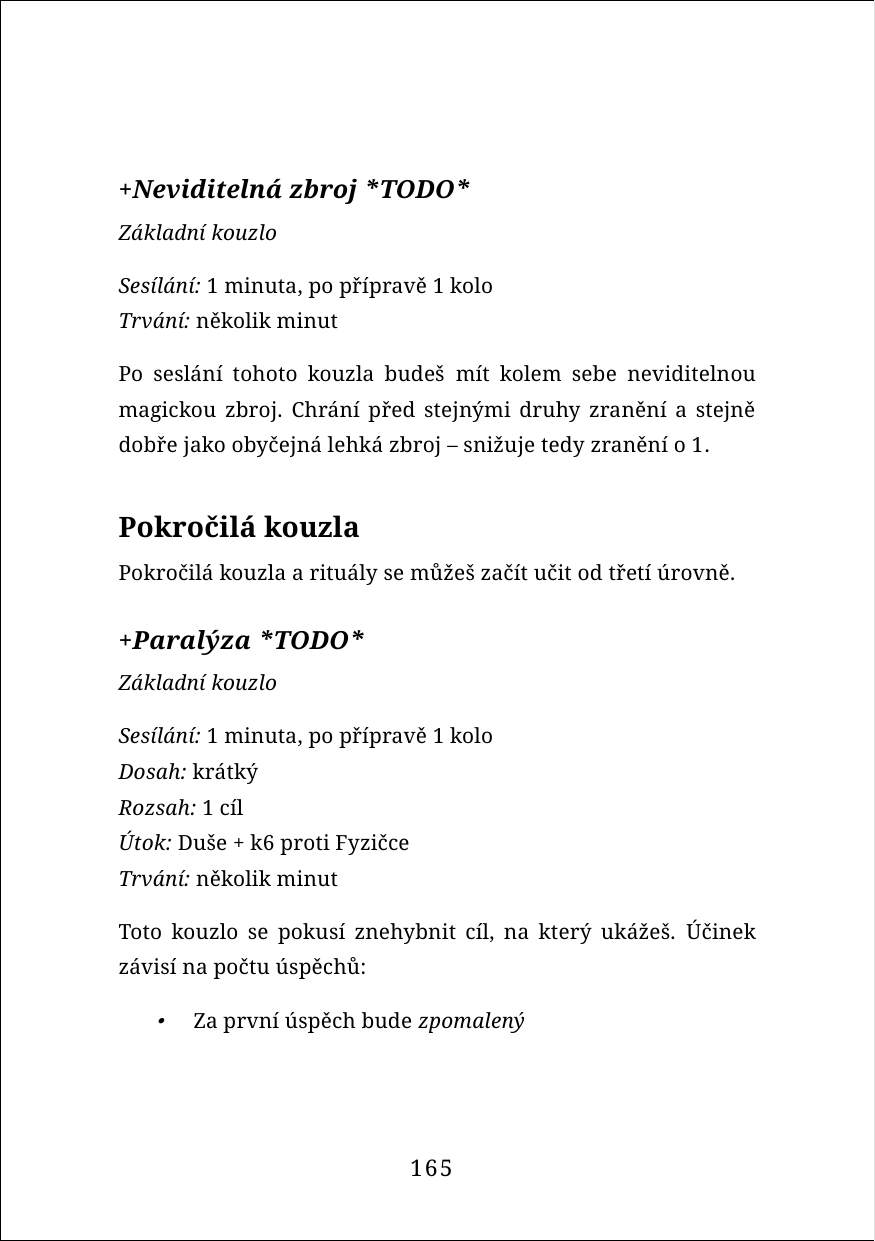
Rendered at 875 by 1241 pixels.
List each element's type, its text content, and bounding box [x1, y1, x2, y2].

list Za první úspěch bude zpomalený [156, 1006, 756, 1034]
text Sesílání: 1 minuta, po přípravě 1 kolo Trvání: několik minut [118, 271, 756, 335]
subtitle +Paralýza *TODO* [118, 623, 756, 657]
subtitle Pokročilá kouzla [118, 507, 756, 546]
text Po seslání tohoto kouzla budeš mít kolem sebe neviditelnou magickou zbroj. Chrání před stejnými druhy zranění a stejně dobře jako obyčejná lehká zbroj – snižuje tedy zranění o 1. [118, 359, 756, 459]
text Toto kouzlo se pokusí znehybnit cíl, na který ukážeš. Účinek závisí na počtu úspěchů: [118, 917, 756, 981]
text Základní kouzlo [118, 668, 756, 697]
text Sesílání: 1 minuta, po přípravě 1 kolo Dosah: krátký Rozsah: 1 cíl Útok: Duše + k6 proti Fyzičce Trvání: několik minut [118, 722, 756, 892]
text Základní kouzlo [118, 218, 756, 246]
subtitle +Neviditelná zbroj *TODO* [118, 172, 756, 206]
text Pokročilá kouzla a rituály se můžeš začít učit od třetí úrovně. [118, 558, 756, 586]
